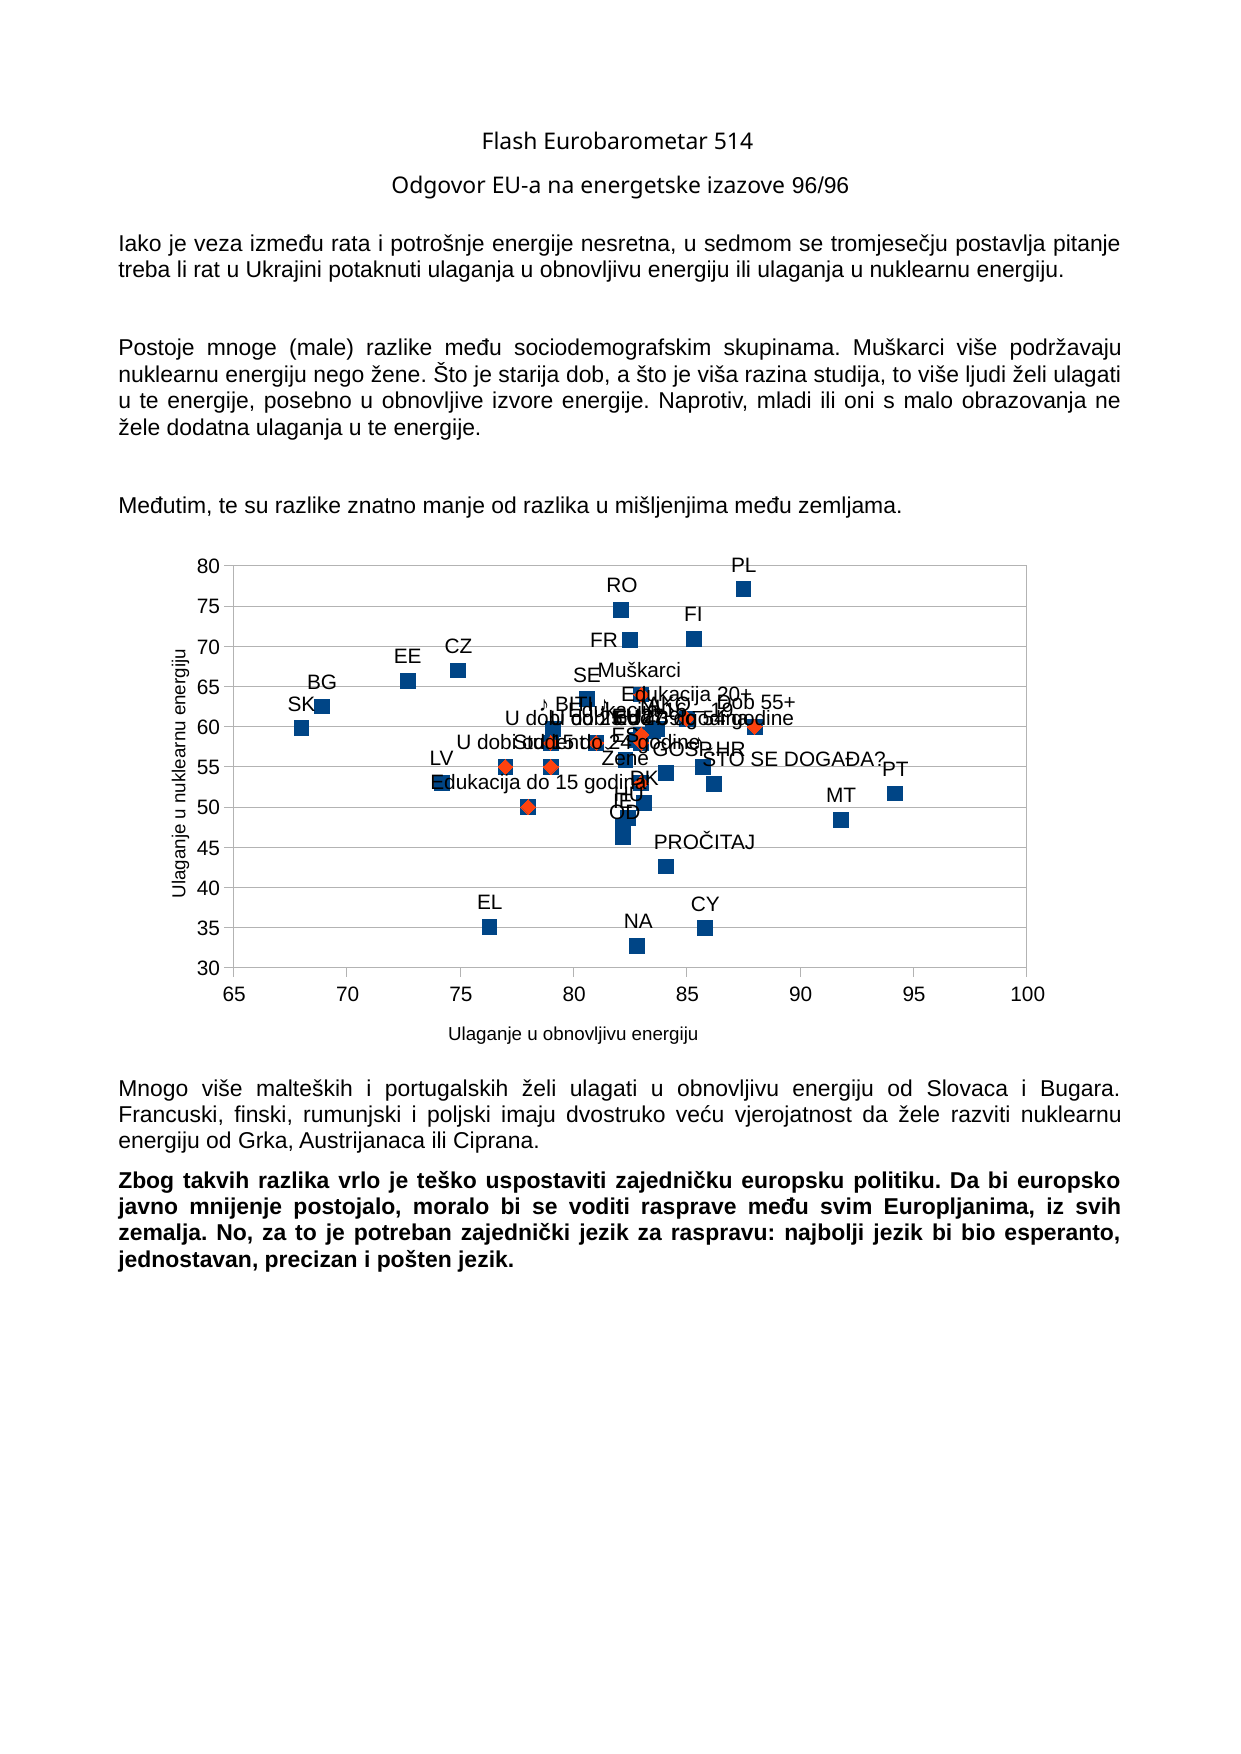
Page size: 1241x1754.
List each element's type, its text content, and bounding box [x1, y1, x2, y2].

text Zbog takvih razlika vrlo je teško uspostaviti zajedničku europsku politiku. Da bi europsko javno mnijenje postojalo, moralo bi se voditi rasprave među svim Europljanima, iz svih zemalja. No, za to je potreban zajednički jezik za raspravu: najbolji jezik bi bio esperanto, jednostavan, precizan i pošten jezik. [118, 1167, 1122, 1272]
text Iako je veza između rata i potrošnje energije nesretna, u sedmom se tromjesečju postavlja pitanje treba li rat u Ukrajini potaknuti ulaganja u obnovljivu energiju ili ulaganja u nuklearnu energiju. [118, 229, 1122, 282]
text Postoje mnoge (male) razlike među sociodemografskim skupinama. Muškarci više podržavaju nuklearnu energiju nego žene. Što je starija dob, a što je viša razina studija, to više ljudi želi ulagati u te energije, posebno u obnovljive izvore energije. Naprotiv, mladi ili oni s malo obrazovanja ne žele dodatna ulaganja u te energije. [118, 334, 1122, 440]
text Međutim, te su razlike znatno manje od razlika u mišljenjima među zemljama. [118, 492, 1122, 518]
text Mnogo više malteških i portugalskih želi ulagati u obnovljivu energiju od Slovaca i Bugara. Francuski, finski, rumunjski i poljski imaju dvostruko veću vjerojatnost da žele razviti nuklearnu energiju od Grka, Austrijanaca ili Ciprana. [118, 531, 1122, 1154]
